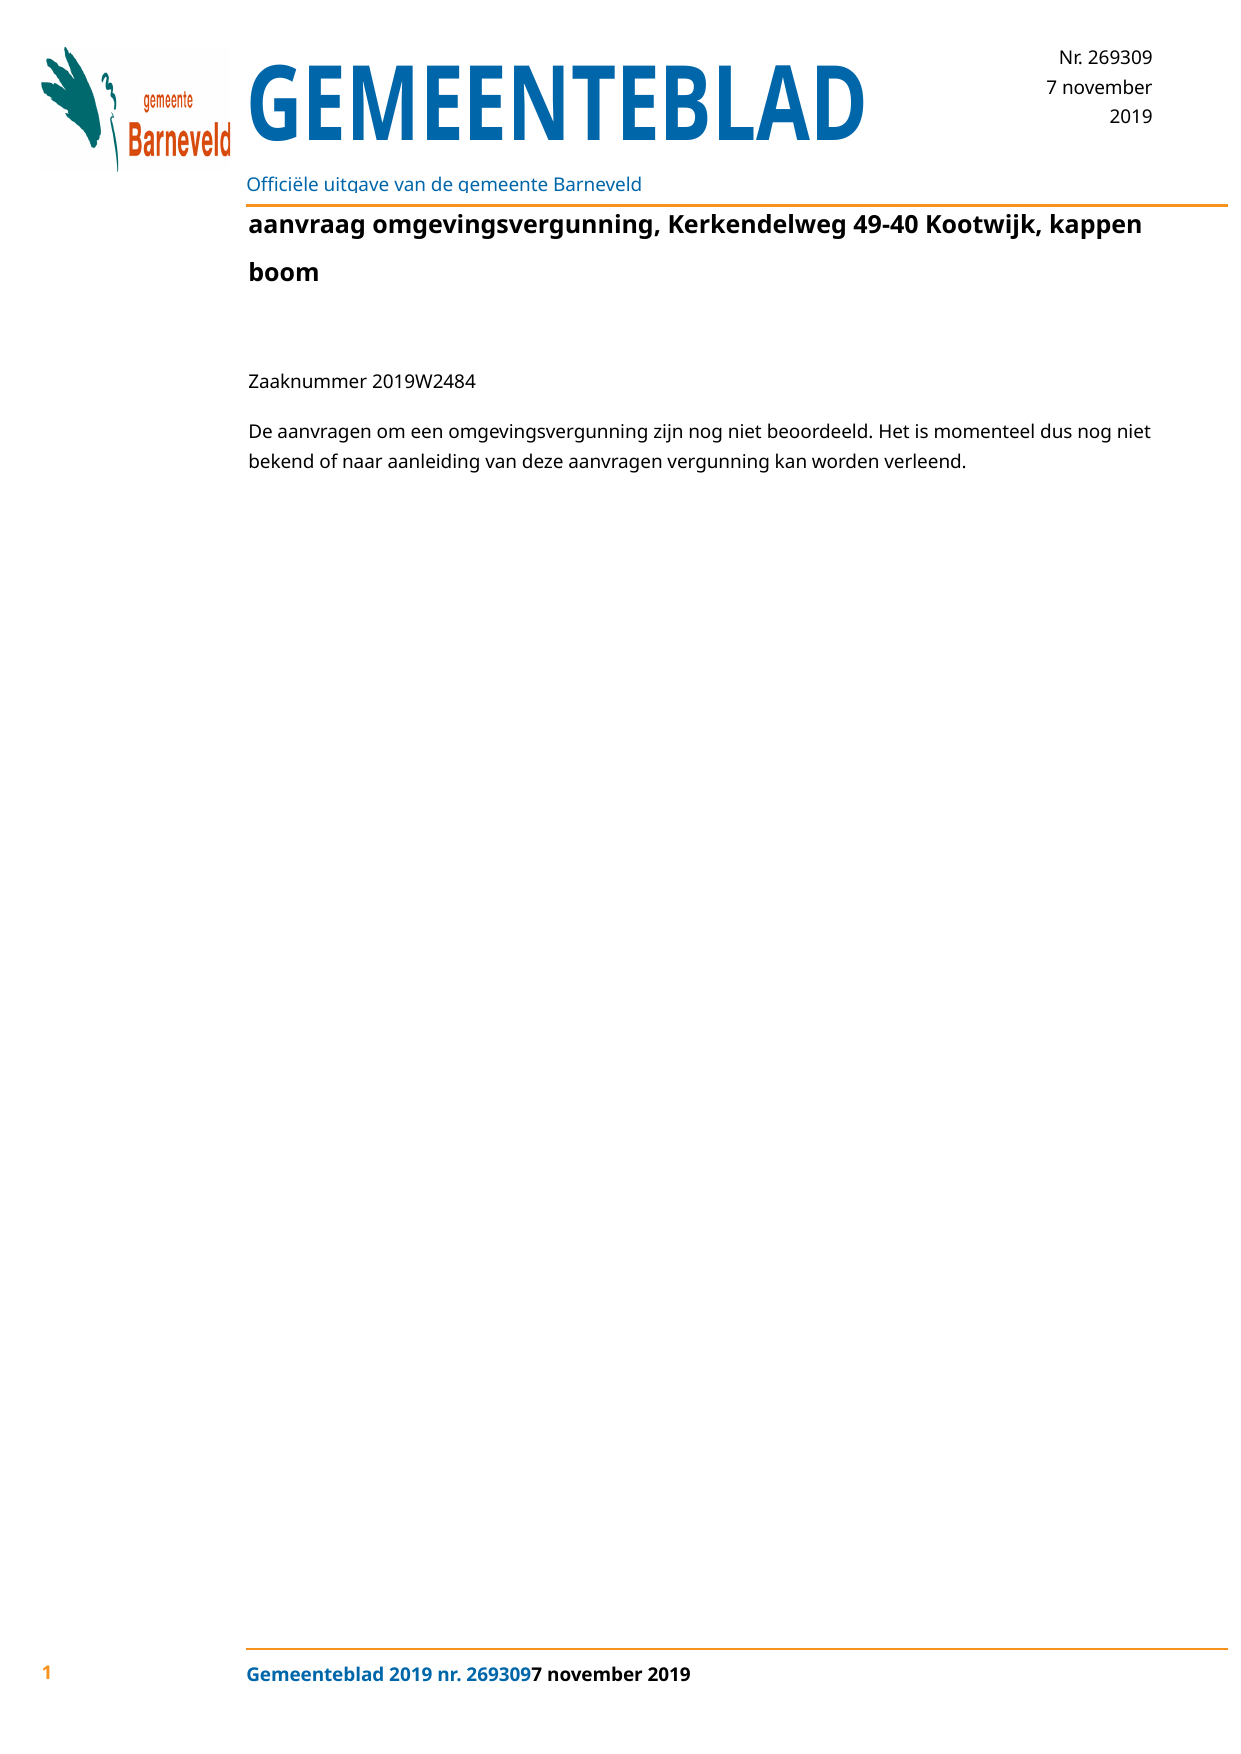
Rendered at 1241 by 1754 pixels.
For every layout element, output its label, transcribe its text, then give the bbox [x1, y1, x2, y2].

text aanvraag omgevingsvergunning, Kerkendelweg 49-40 Kootwijk, kappen boom [248, 207, 1152, 288]
text De aanvragen om een omgevingsvergunning zijn nog niet beoordeeld. Het is momenteel dus nog niet bekend of naar aanleiding van deze aanvragen vergunning kan worden verleend. [248, 419, 1152, 474]
picture [41, 47, 231, 172]
text Zaaknummer 2019W2484 [248, 368, 1152, 394]
